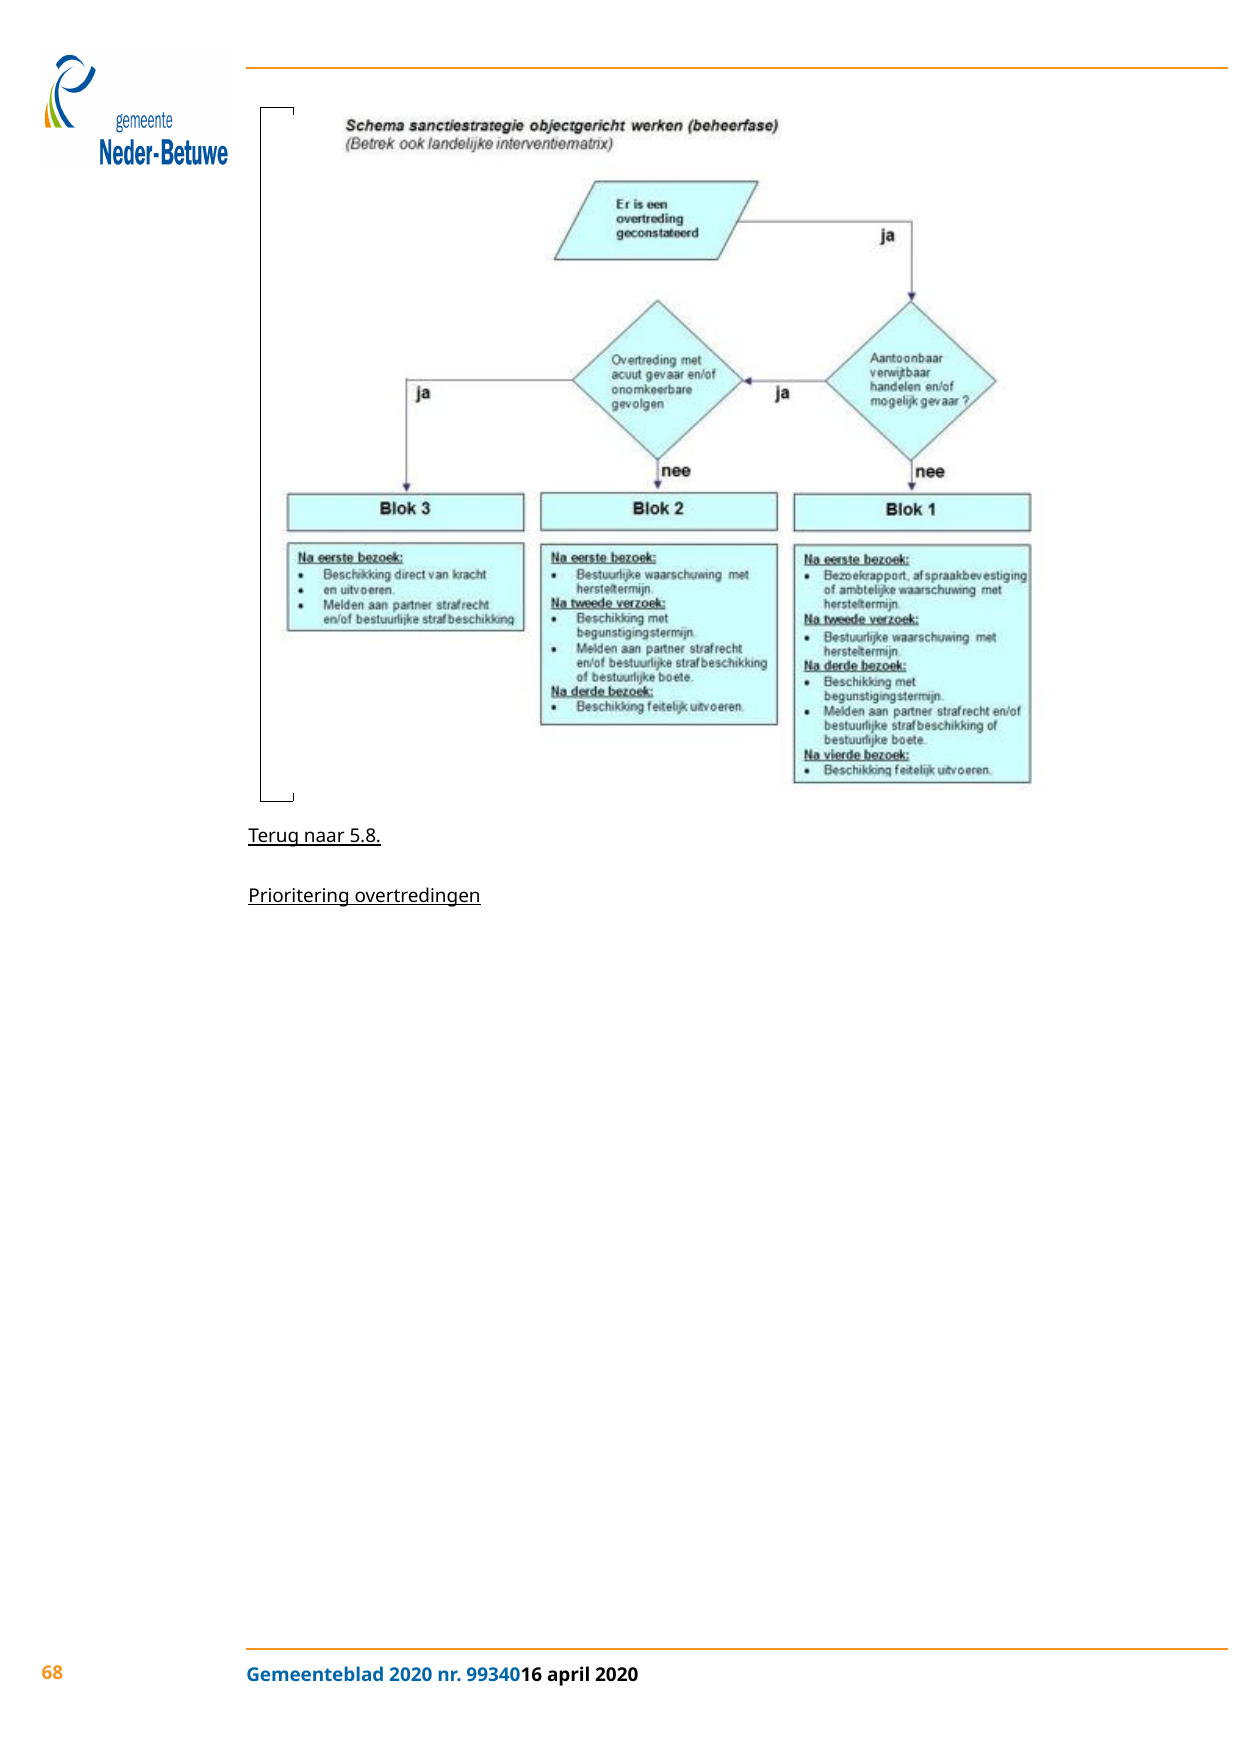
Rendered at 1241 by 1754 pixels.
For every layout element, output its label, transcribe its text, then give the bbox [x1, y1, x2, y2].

picture [268, 115, 1057, 793]
text Prioritering overtredingen [248, 882, 1152, 908]
picture [41, 47, 231, 172]
text Terug naar 5.8. [248, 823, 1152, 848]
